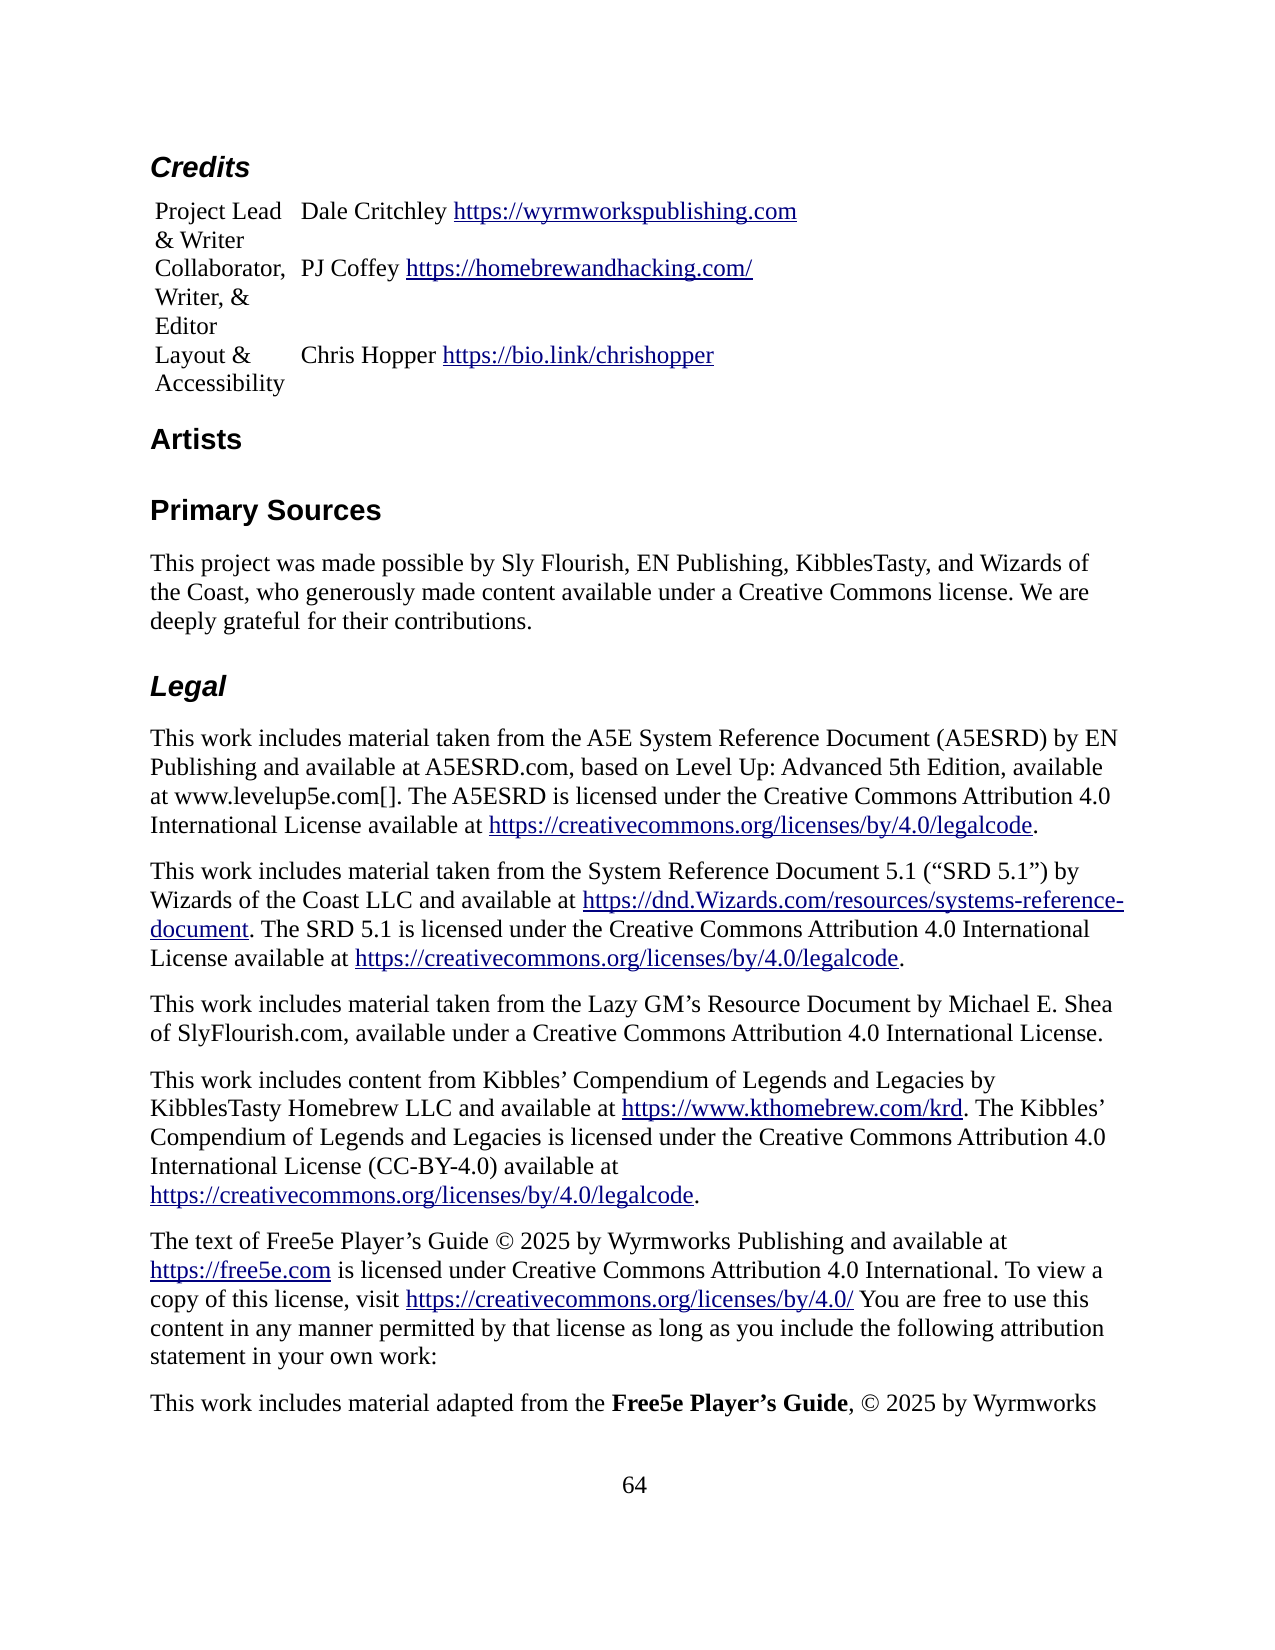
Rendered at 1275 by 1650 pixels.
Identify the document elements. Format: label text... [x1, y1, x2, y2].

table_cell Chris Hopper https://bio.link/chrishopper [296, 340, 1125, 397]
text This project was made possible by Sly Flourish, EN Publishing, KibblesTasty, and Wizards of the Coast, who generously made content available under a Creative Commons license. We are deeply grateful for their contributions. [150, 548, 1125, 634]
subtitle Legal [150, 668, 1125, 702]
text This work includes material taken from the System Reference Document 5.1 (“SRD 5.1”) by Wizards of the Coast LLC and available at https://dnd.Wizards.com/resources/systems-reference-document. The SRD 5.1 is licensed under the Creative Commons Attribution 4.0 International License available at https://creativecommons.org/licenses/by/4.0/legalcode. [150, 856, 1125, 971]
text This work includes material taken from the A5E System Reference Document (A5ESRD) by EN Publishing and available at A5ESRD.com, based on Level Up: Advanced 5th Edition, available at www.levelup5e.com[]. The A5ESRD is licensed under the Creative Commons Attribution 4.0 International License available at https://creativecommons.org/licenses/by/4.0/legalcode. [150, 723, 1125, 838]
text This work includes material taken from the Lazy GM’s Resource Document by Michael E. Shea of SlyFlourish.com, available under a Creative Commons Attribution 4.0 International License. [150, 989, 1125, 1047]
table_cell Layout & Accessibility [150, 340, 296, 397]
subtitle Primary Sources [150, 493, 1125, 527]
table_cell Collaborator, Writer, & Editor [150, 254, 296, 340]
table_header Dale Critchley https://wyrmworkspublishing.com [296, 196, 1125, 253]
text This work includes material adapted from the Free5e Player’s Guide, © 2025 by Wyrmworks [150, 1388, 1125, 1417]
table_cell PJ Coffey https://homebrewandhacking.com/ [296, 254, 1125, 340]
table_header Project Lead & Writer [150, 196, 296, 253]
text This work includes content from Kibbles’ Compendium of Legends and Legacies by KibblesTasty Homebrew LLC and available at https://www.kthomebrew.com/krd. The Kibbles’ Compendium of Legends and Legacies is licensed under the Creative Commons Attribution 4.0 International License (CC-BY-4.0) available at https://creativecommons.org/licenses/by/4.0/legalcode. [150, 1065, 1125, 1208]
subtitle Credits [150, 150, 1125, 183]
text The text of Free5e Player’s Guide © 2025 by Wyrmworks Publishing and available at https://free5e.com is licensed under Creative Commons Attribution 4.0 International. To view a copy of this license, visit https://creativecommons.org/licenses/by/4.0/ You are free to use this content in any manner permitted by that license as long as you include the following attribution statement in your own work: [150, 1226, 1125, 1370]
subtitle Artists [150, 422, 1125, 456]
